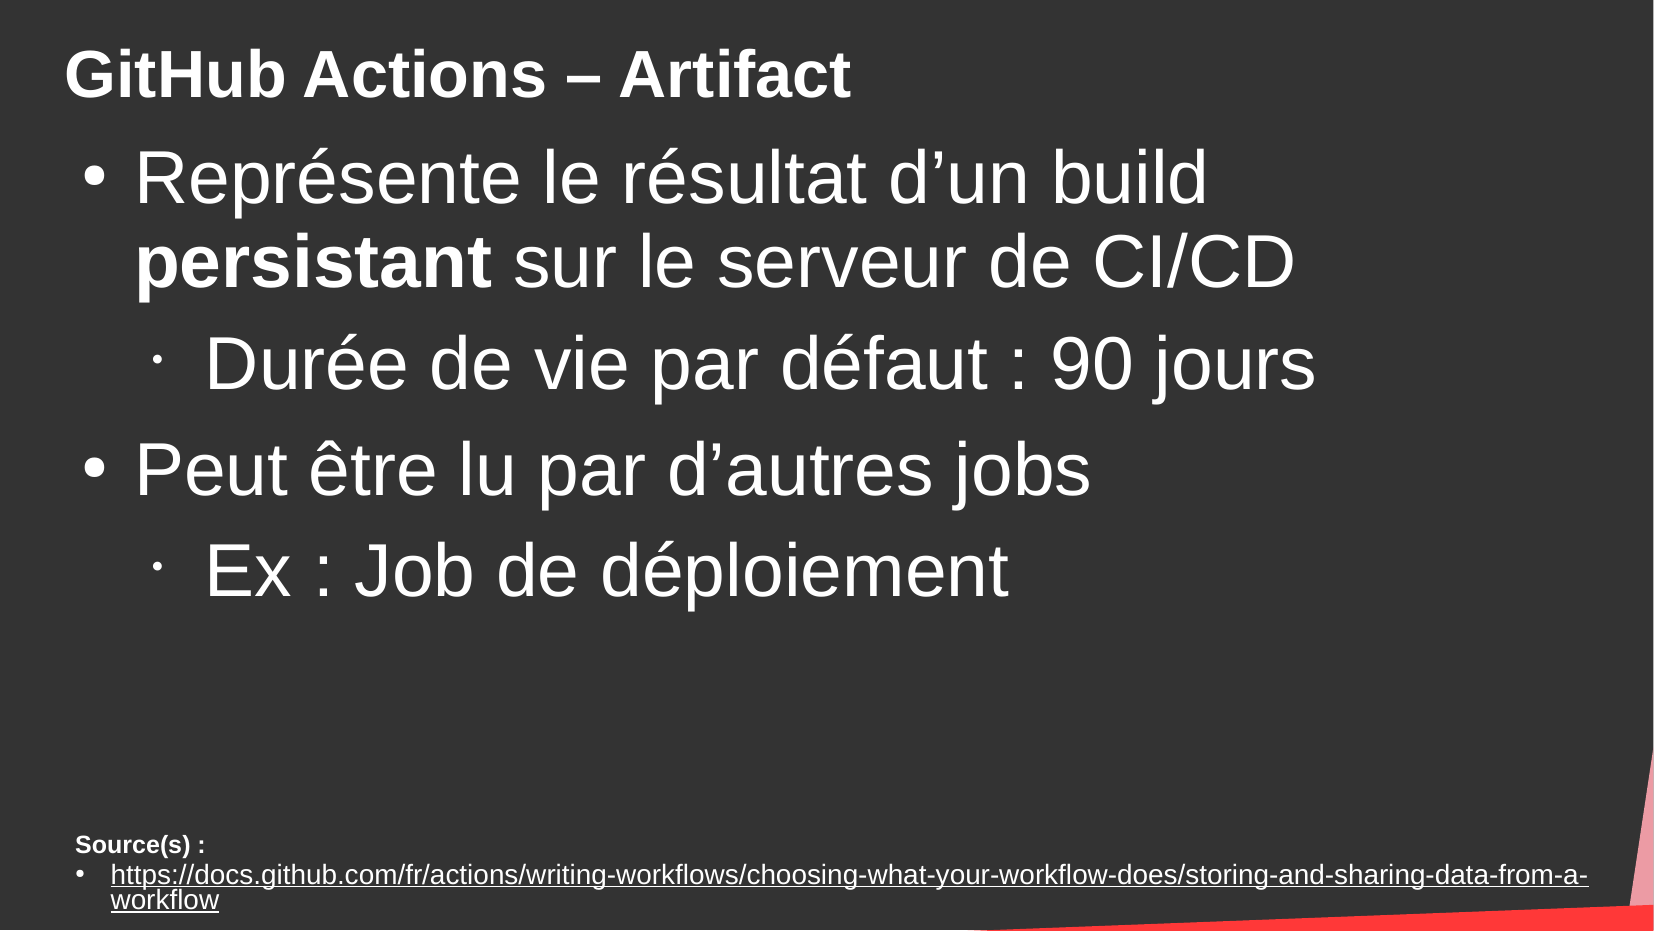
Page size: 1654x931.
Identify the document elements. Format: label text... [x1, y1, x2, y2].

text_box [967, 743, 1654, 931]
list Représente le résultat d’un build persistant sur le serveur de CI/CD Durée de vie par défaut : 90 jours Peut être lu par d’autres jobs Ex : Job de déploiement [63, 135, 1542, 733]
text_box Source(s) : https://docs.github.com/fr/actions/writing-workflows/choosing-what-your-workflow-does/storing-and-sharing-data-from-a-workflow [60, 791, 1607, 898]
title GitHub Actions – Artifact [64, 37, 1471, 113]
